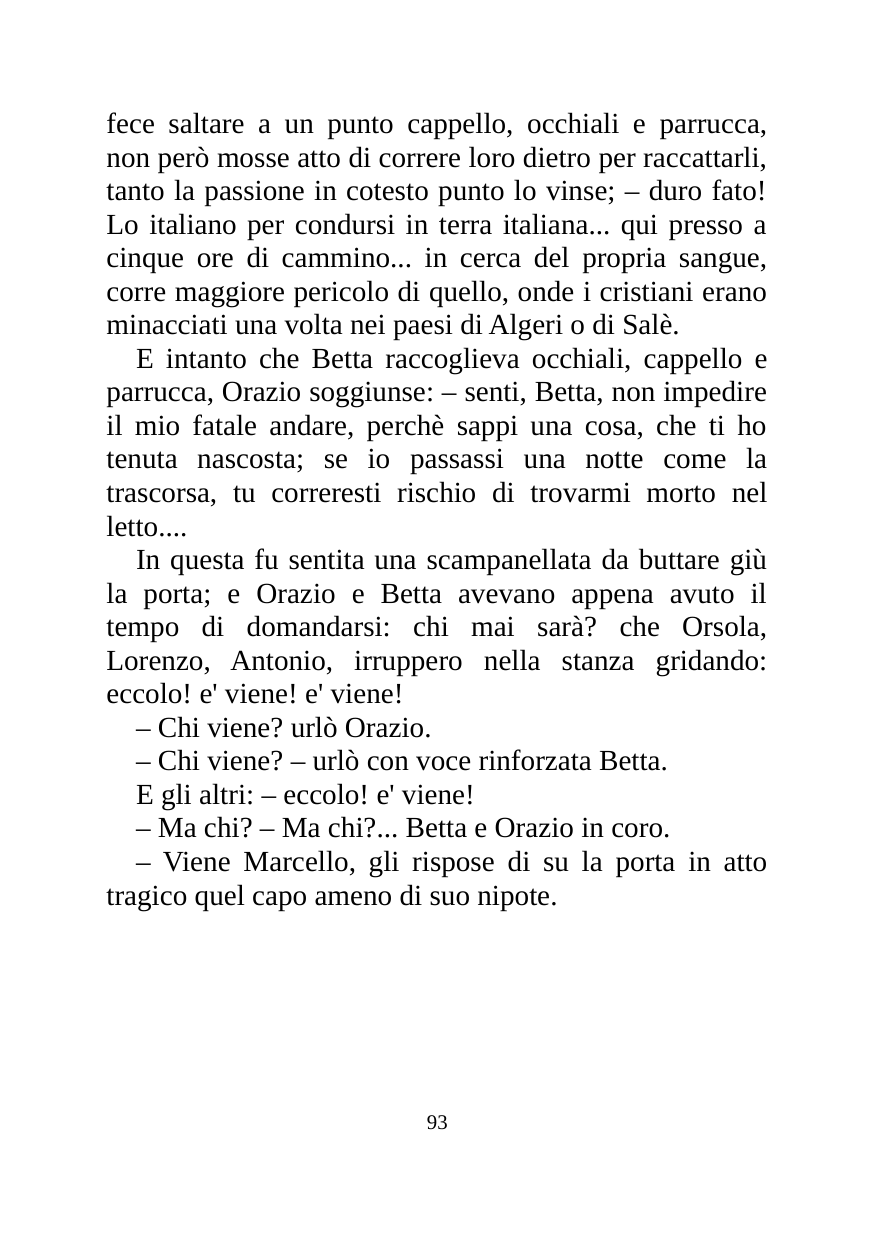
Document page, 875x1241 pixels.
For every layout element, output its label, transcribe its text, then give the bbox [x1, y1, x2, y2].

text fece saltare a un punto cappello, occhiali e parrucca, non però mosse atto di correre loro dietro per raccattarli, tanto la passione in cotesto punto lo vinse; – duro fato! Lo italiano per condursi in terra italiana... qui presso a cinque ore di cammino... in cerca del propria sangue, corre maggiore pericolo di quello, onde i cristiani erano minacciati una volta nei paesi di Algeri o di Salè. [106, 106, 768, 341]
text E gli altri: – eccolo! e' viene! [106, 777, 768, 811]
text – Chi viene? urlò Orazio. [106, 710, 768, 743]
text E intanto che Betta raccoglieva occhiali, cappello e parrucca, Orazio soggiunse: – senti, Betta, non impedire il mio fatale andare, perchè sappi una cosa, che ti ho tenuta nascosta; se io passassi una notte come la trascorsa, tu correresti rischio di trovarmi morto nel letto.... [106, 341, 768, 542]
text In questa fu sentita una scampanellata da buttare giù la porta; e Orazio e Betta avevano appena avuto il tempo di domandarsi: chi mai sarà? che Orsola, Lorenzo, Antonio, irruppero nella stanza gridando: eccolo! e' viene! e' viene! [106, 542, 768, 710]
text – Ma chi? – Ma chi?... Betta e Orazio in coro. [106, 811, 768, 844]
text – Viene Marcello, gli rispose di su la porta in atto tragico quel capo ameno di suo nipote. [106, 844, 768, 911]
text – Chi viene? – urlò con voce rinforzata Betta. [106, 743, 768, 777]
